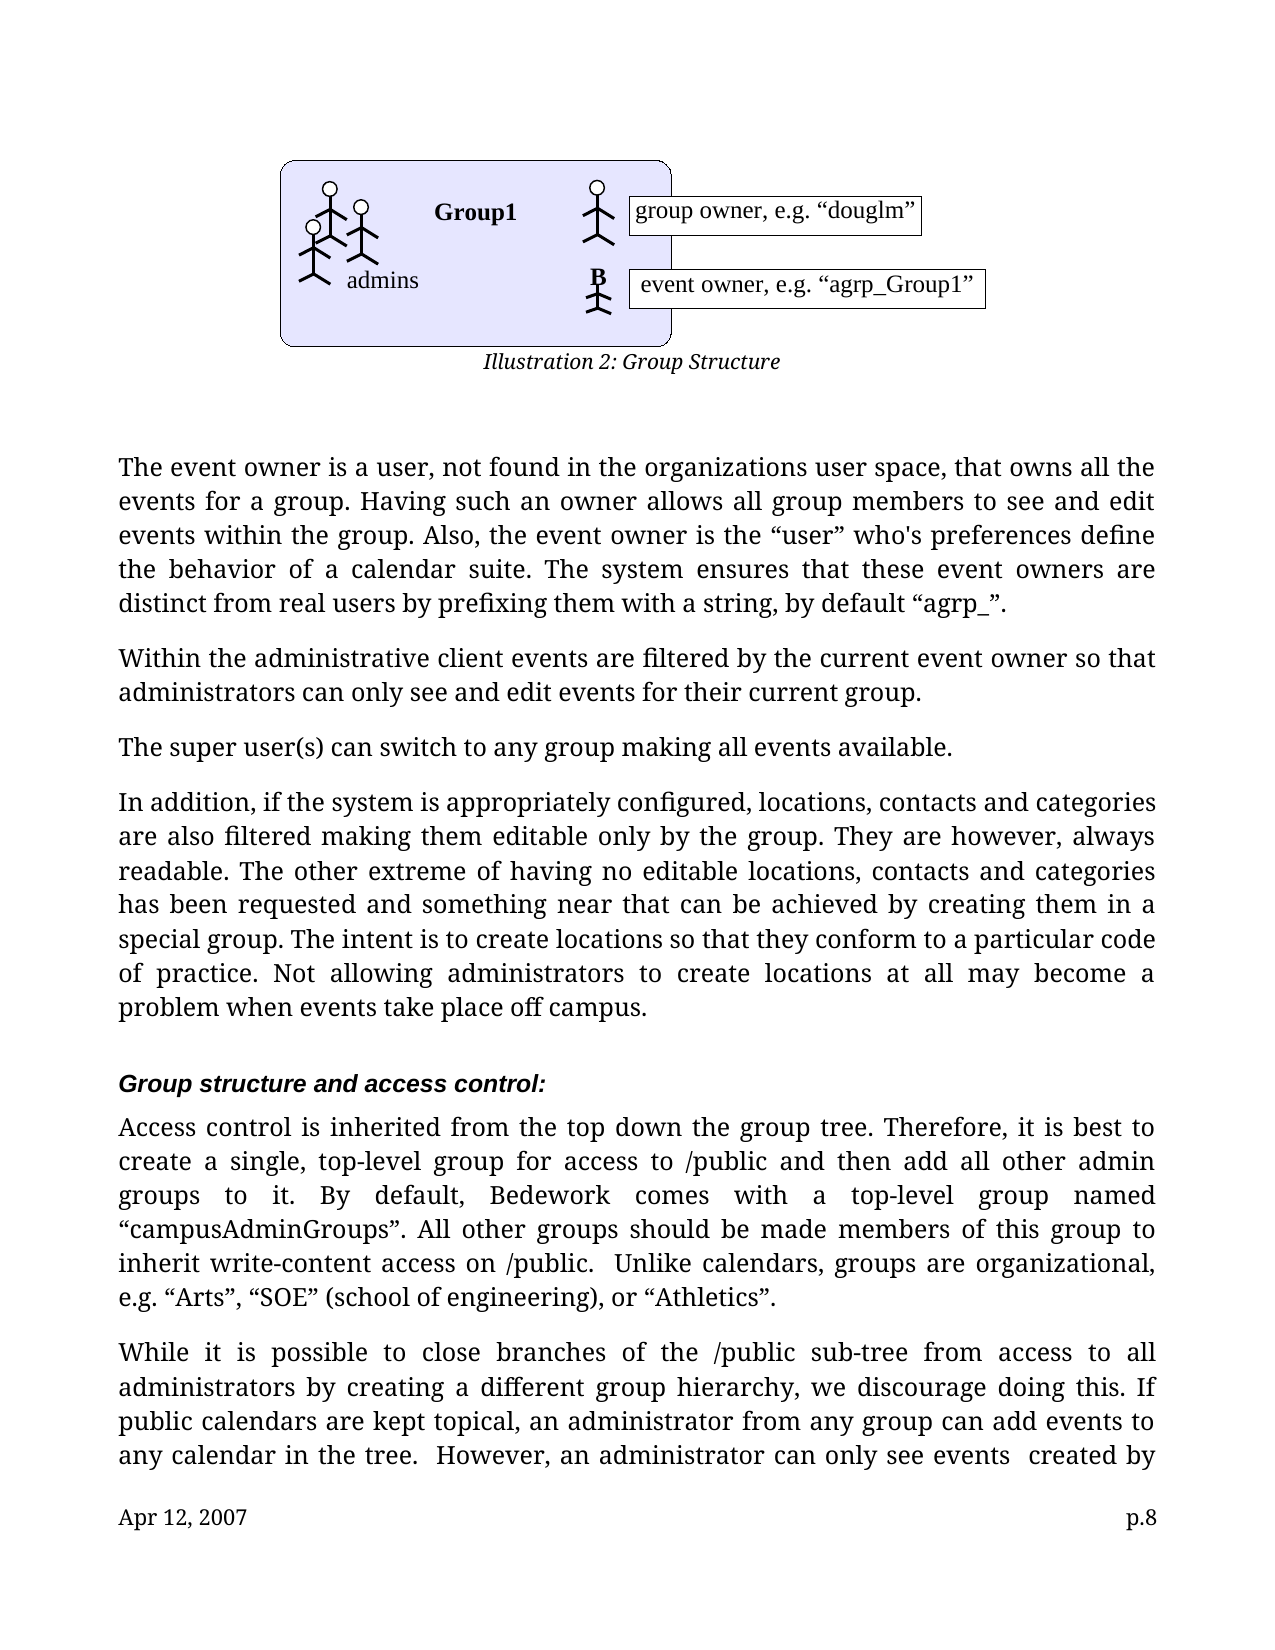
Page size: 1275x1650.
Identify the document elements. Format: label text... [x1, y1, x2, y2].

text In addition, if the system is appropriately configured, locations, contacts and categories are also filtered making them editable only by the group. They are however, always readable. The other extreme of having no editable locations, contacts and categories has been requested and something near that can be achieved by creating them in a special group. The intent is to create locations so that they conform to a particular code of practice. Not allowing administrators to create locations at all may become a problem when events take place off campus. [118, 785, 1157, 1023]
text The event owner is a user, not found in the organizations user space, that owns all the events for a group. Having such an owner allows all group members to see and edit events within the group. Also, the event owner is the “user” who's preferences define the behavior of a calendar suite. The system ensures that these event owners are distinct from real users by prefixing them with a string, by default “agrp_”. [118, 449, 1157, 620]
text The super user(s) can switch to any group making all events available. [118, 730, 1157, 764]
text Access control is inherited from the top down the group tree. Therefore, it is best to create a single, top-level group for access to /public and then add all other admin groups to it. By default, Bedework comes with a top-level group named “campusAdminGroups”. All other groups should be made members of this group to inherit write-content access on /public. Unlike calendars, groups are organizational, e.g. “Arts”, “SOE” (school of engineering), or “Athletics”. [118, 1110, 1157, 1314]
text Illustration 2: Group Structure [242, 143, 1024, 375]
text Within the administrative client events are filtered by the current event owner so that administrators can only see and edit events for their current group. [118, 641, 1157, 709]
text While it is possible to close branches of the /public sub-tree from access to all administrators by creating a different group hierarchy, we discourage doing this. If public calendars are kept topical, an administrator from any group can add events to any calendar in the tree. However, an administrator can only see events created by [118, 1335, 1157, 1471]
subtitle Group structure and access control: [118, 1069, 1157, 1097]
